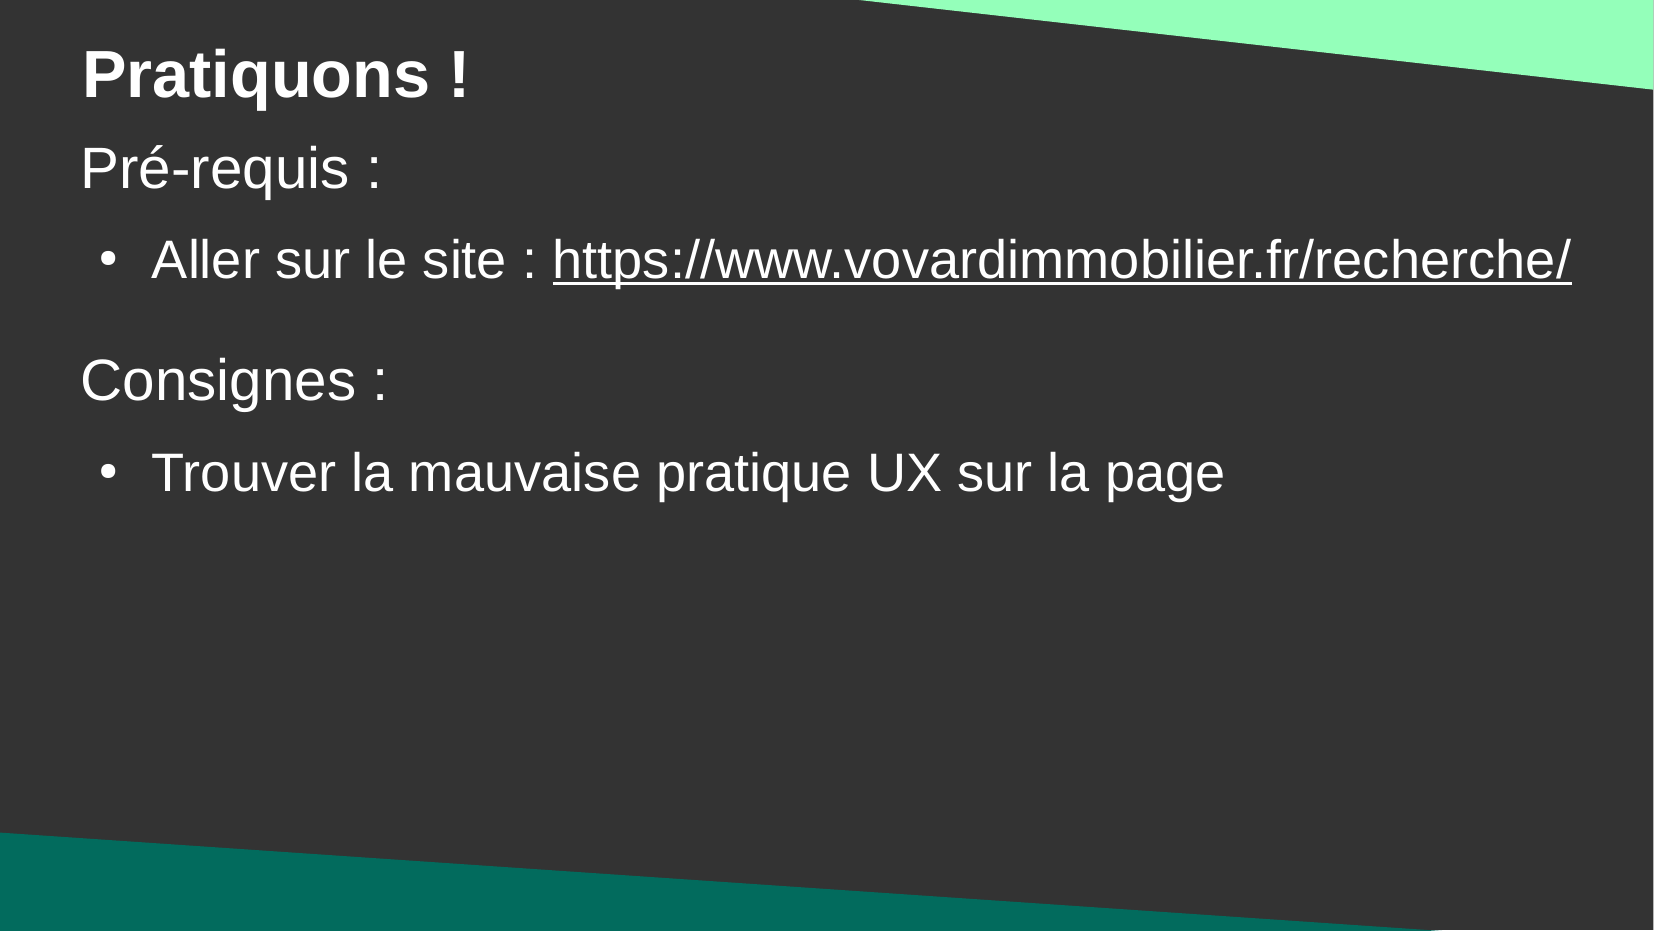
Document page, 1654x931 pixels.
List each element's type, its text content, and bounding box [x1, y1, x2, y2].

list Consignes : Trouver la mauvaise pratique UX sur la page [80, 348, 1620, 508]
list Pré-requis : Aller sur le site : https://www.vovardimmobilier.fr/recherche/ [80, 135, 1620, 296]
title Pratiquons ! [82, 37, 1571, 114]
text_box [859, 0, 1654, 90]
